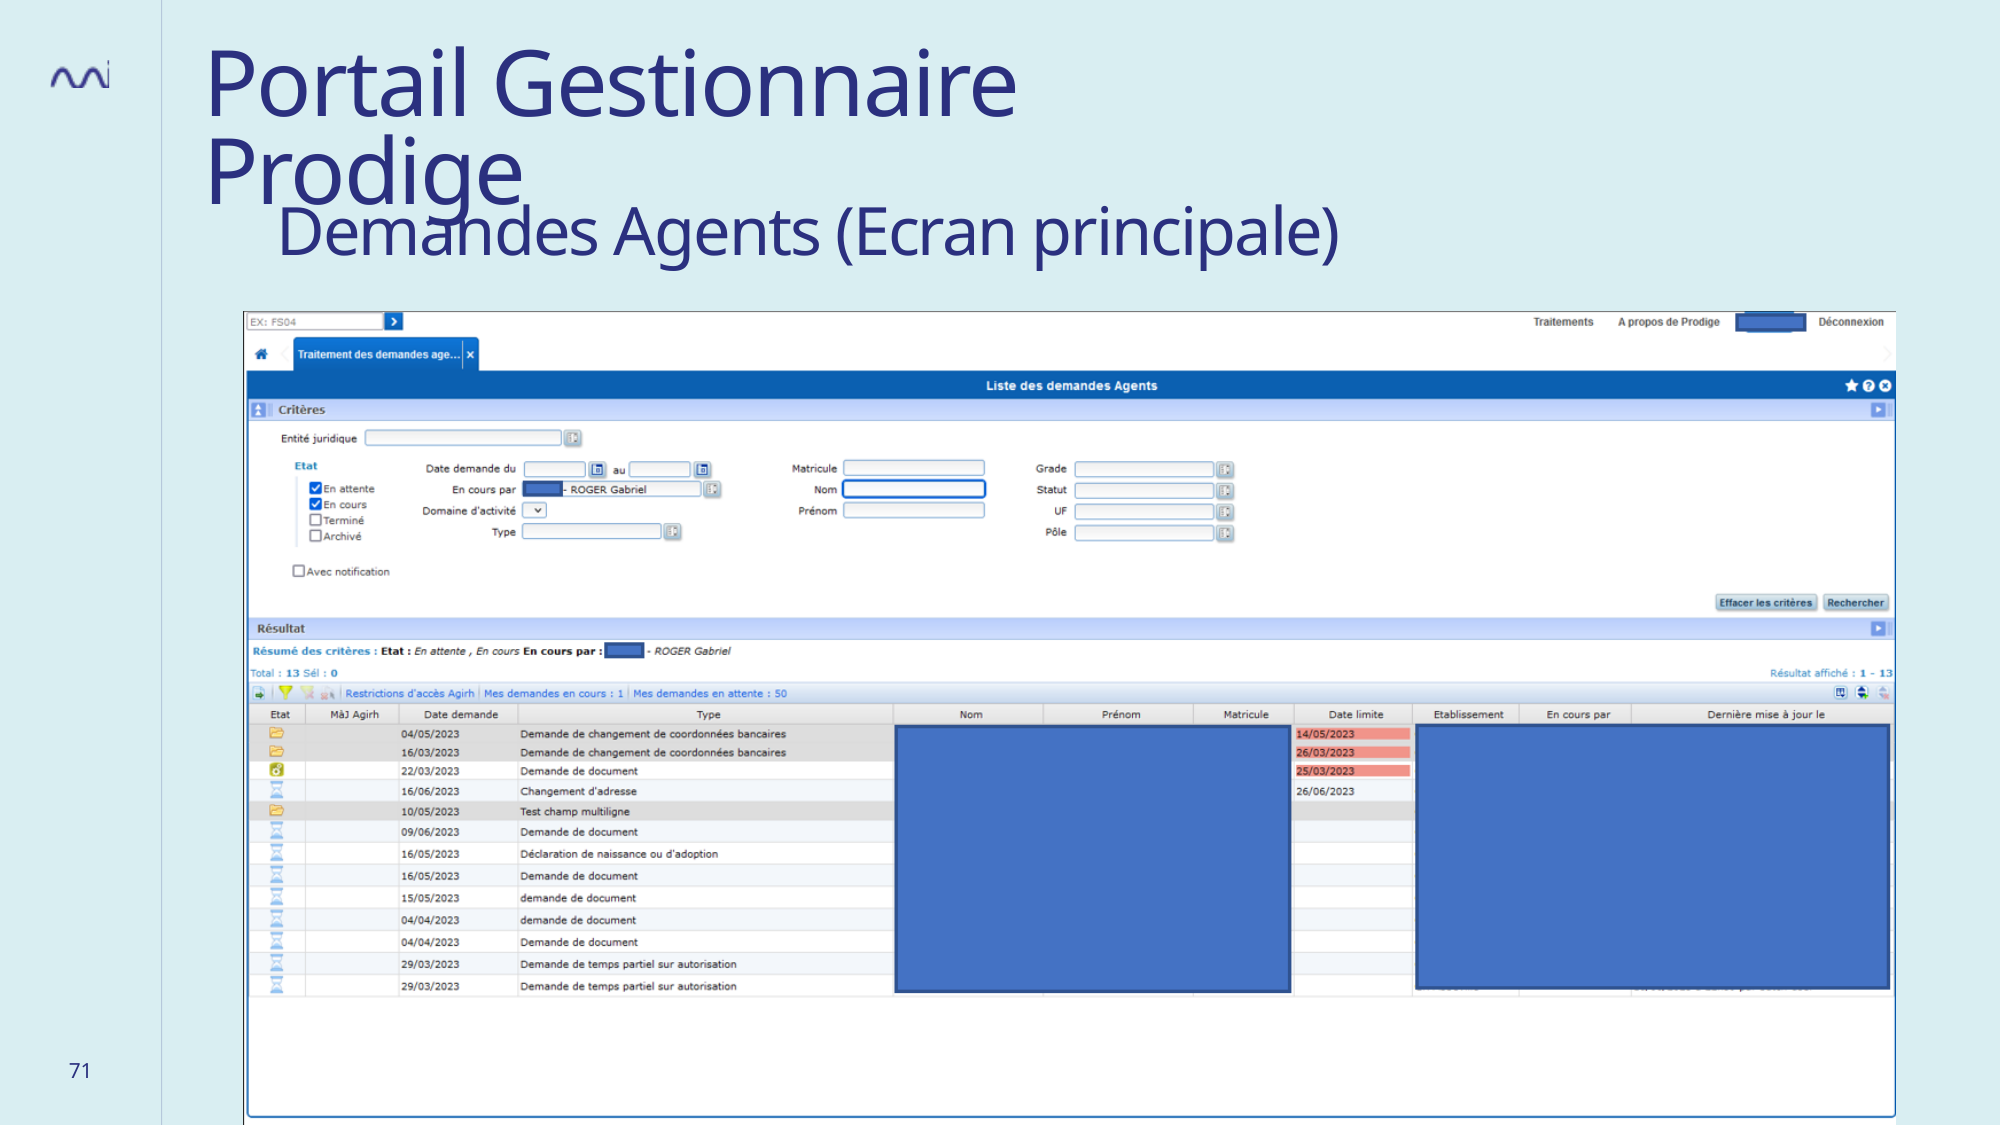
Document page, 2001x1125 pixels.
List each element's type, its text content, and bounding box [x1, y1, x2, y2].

title Portail Gestionnaire Prodige [203, 15, 1312, 173]
picture [243, 311, 1896, 1125]
text_box 71 [38, 1052, 123, 1091]
text_box Demandes Agents (Ecran principale) [276, 172, 1385, 311]
